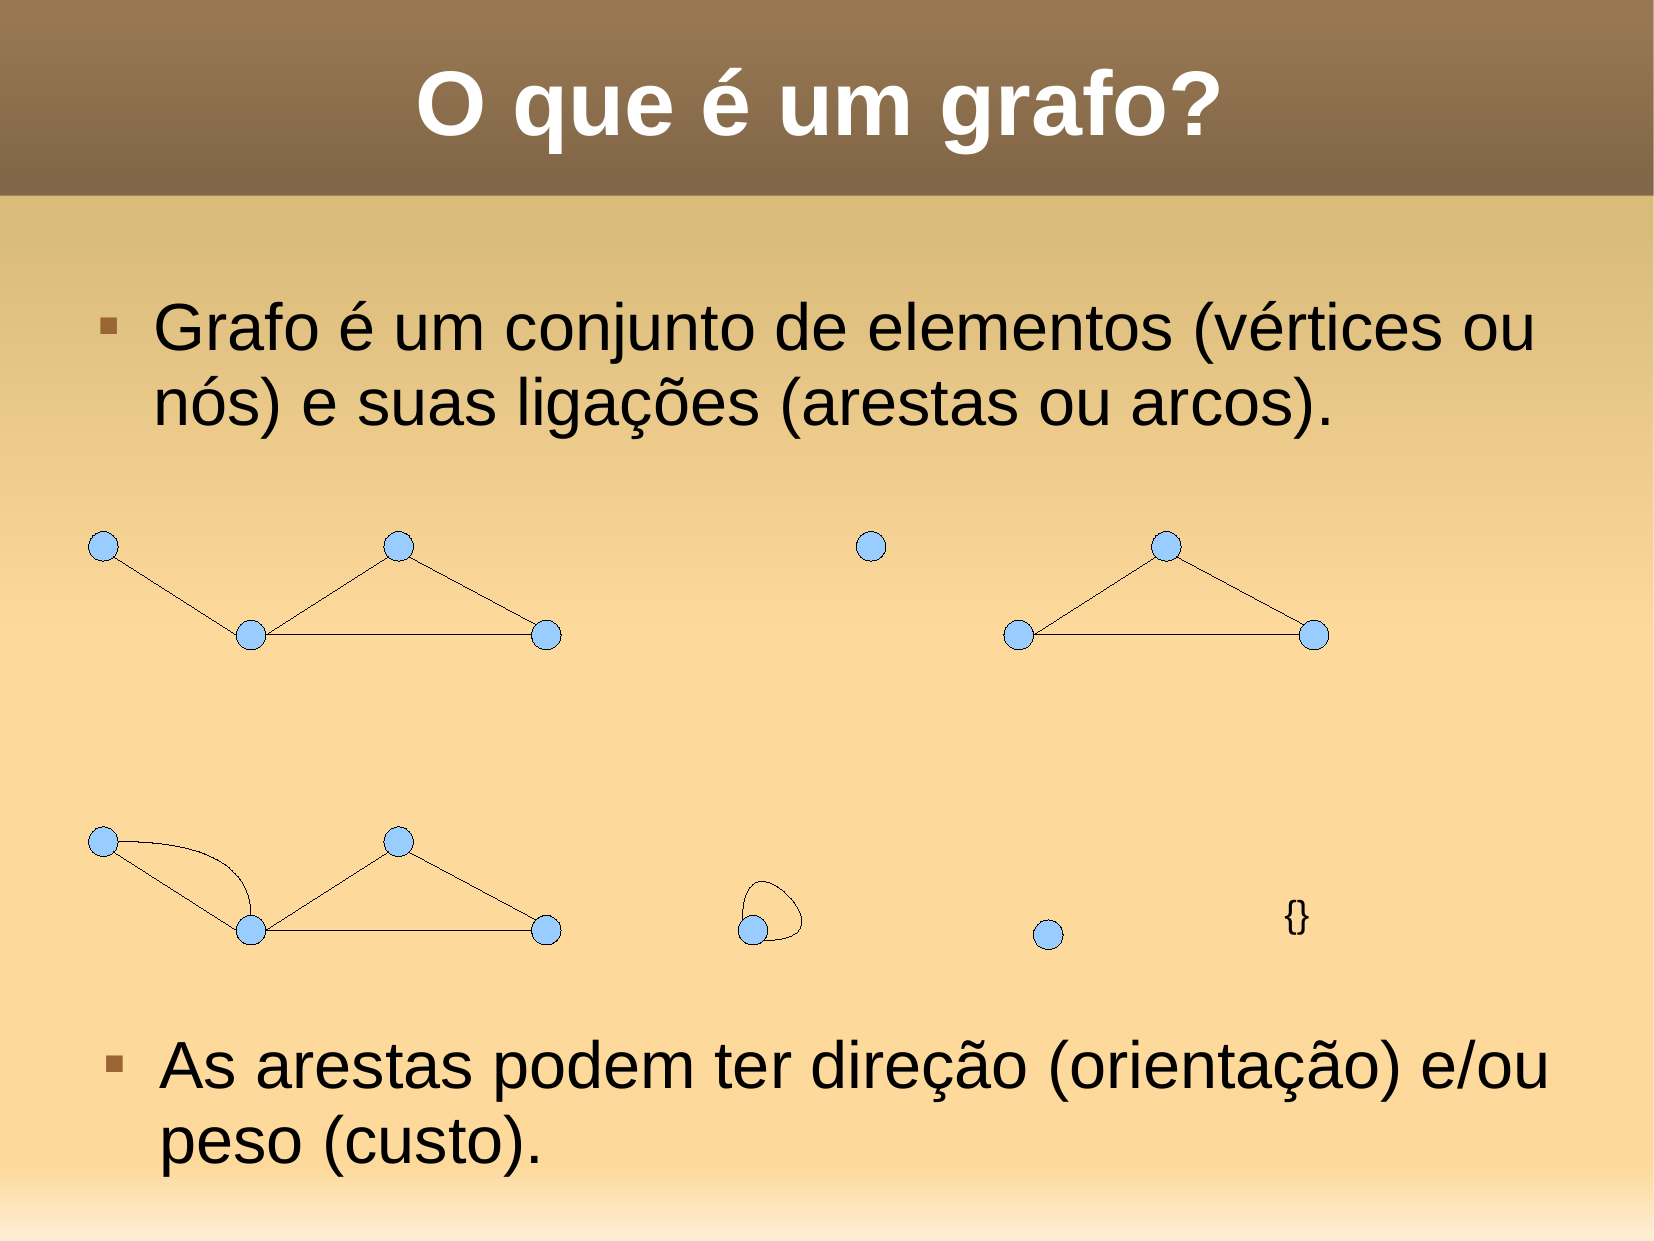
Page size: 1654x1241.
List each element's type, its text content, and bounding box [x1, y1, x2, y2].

text_box [738, 915, 768, 945]
list Grafo é um conjunto de elementos (vértices ou nós) e suas ligações (arestas ou arcos). [82, 290, 1565, 443]
text_box [1033, 919, 1064, 950]
text_box [88, 826, 119, 857]
text_box [531, 915, 562, 945]
text_box [236, 915, 266, 945]
text_box [383, 531, 414, 562]
text_box [236, 620, 266, 650]
text_box [1003, 620, 1034, 650]
text_box [531, 620, 562, 650]
text_box [88, 531, 119, 562]
title O que é um grafo? [76, 0, 1565, 208]
text_box [1151, 531, 1182, 562]
list As arestas podem ter direção (orientação) e/ou peso (custo). [88, 1028, 1571, 1182]
text_box [1299, 620, 1329, 650]
text_box [856, 531, 886, 562]
text_box {} [1269, 885, 1418, 943]
picture [0, 0, 1654, 1241]
text_box [383, 826, 414, 857]
